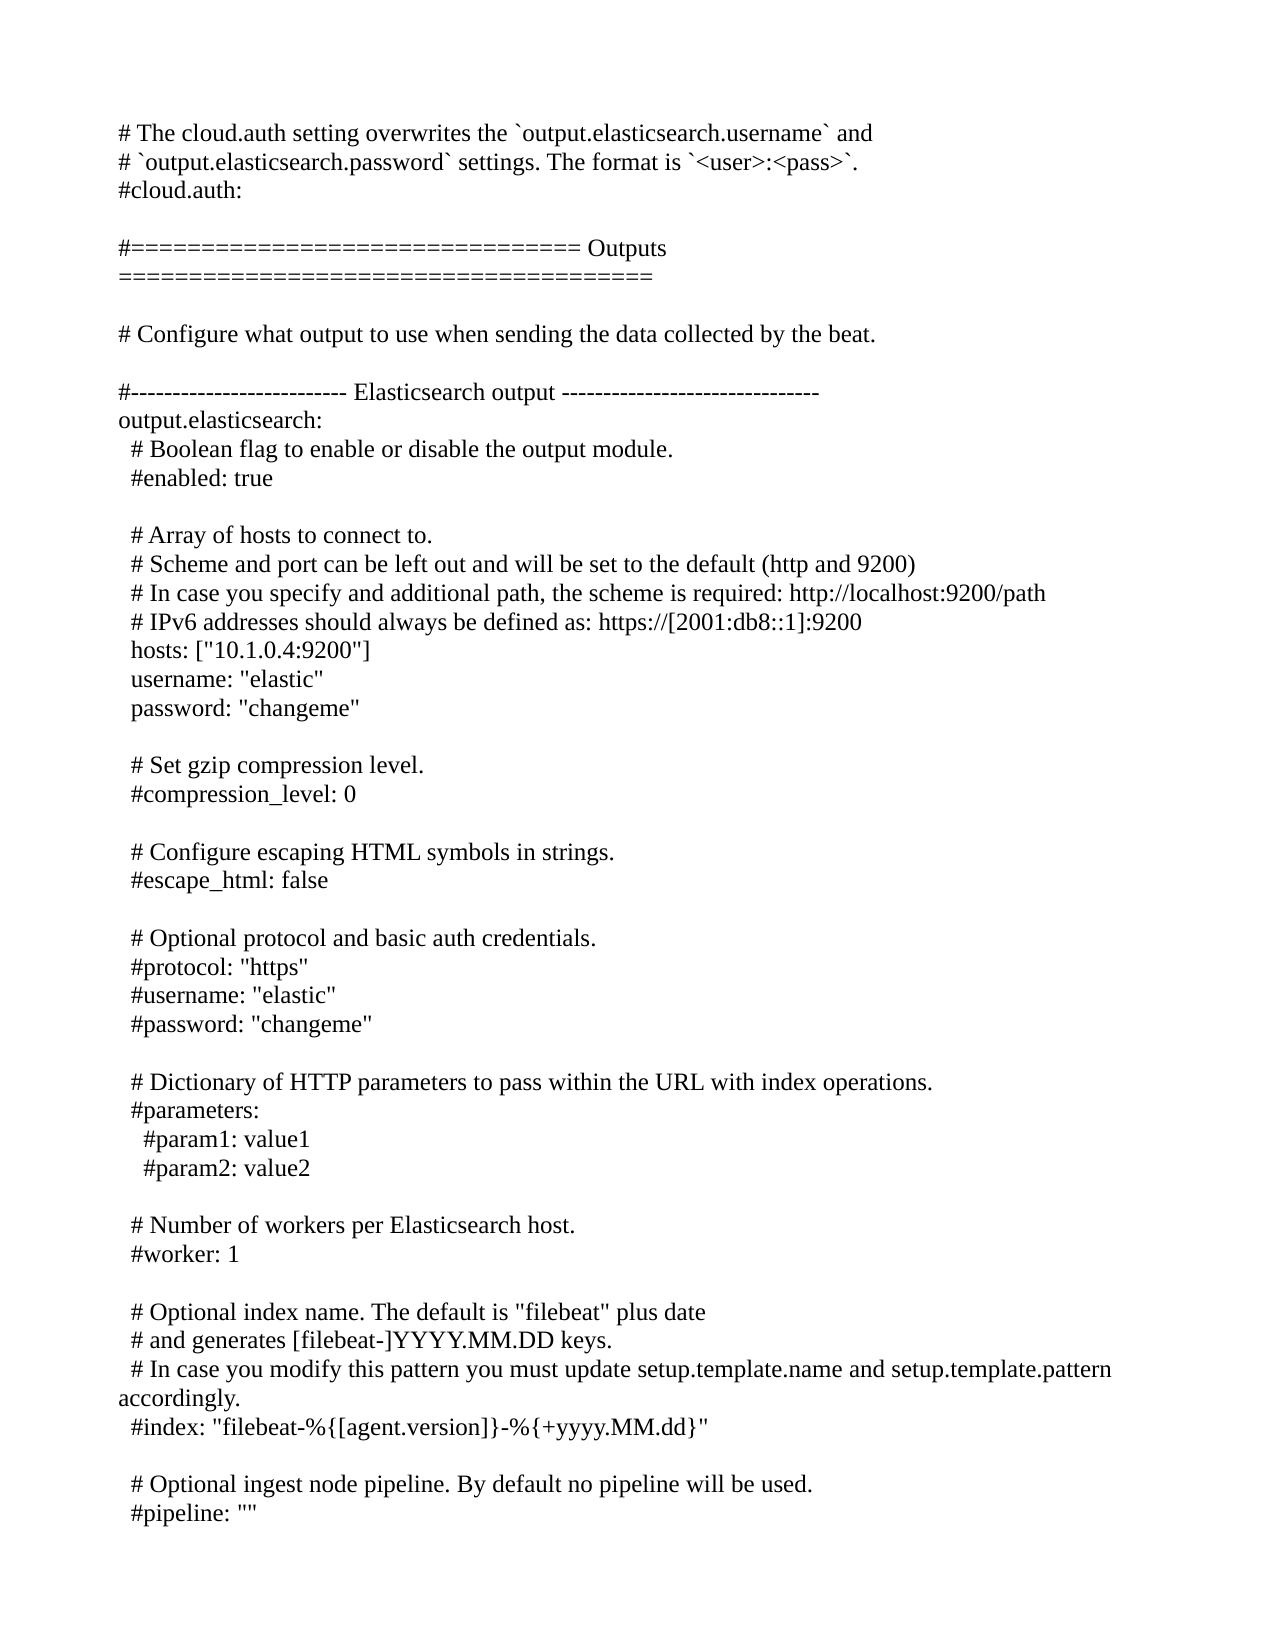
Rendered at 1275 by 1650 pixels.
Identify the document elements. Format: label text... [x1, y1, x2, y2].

text # In case you specify and additional path, the scheme is required: http://localhost:9200/path [118, 578, 1157, 607]
text #param2: value2 [118, 1153, 1157, 1182]
text # Array of hosts to connect to. [118, 521, 1157, 549]
text #username: "elastic" [118, 981, 1157, 1009]
text # Optional index name. The default is "filebeat" plus date [118, 1297, 1157, 1326]
text #cloud.auth: [118, 176, 1157, 204]
text #================================ Outputs ====================================== [118, 233, 1157, 291]
text #parameters: [118, 1096, 1157, 1124]
text # Boolean flag to enable or disable the output module. [118, 434, 1157, 463]
text username: "elastic" [118, 664, 1157, 693]
text # Set gzip compression level. [118, 751, 1157, 779]
text hosts: ["10.1.0.4:9200"] [118, 636, 1157, 664]
text #compression_level: 0 [118, 779, 1157, 808]
text #worker: 1 [118, 1239, 1157, 1268]
text #escape_html: false [118, 866, 1157, 894]
text # Configure escaping HTML symbols in strings. [118, 837, 1157, 866]
text # In case you modify this pattern you must update setup.template.name and setup.template.pattern accordingly. [118, 1354, 1157, 1412]
text # Scheme and port can be left out and will be set to the default (http and 9200) [118, 549, 1157, 578]
text # Optional ingest node pipeline. By default no pipeline will be used. [118, 1469, 1157, 1498]
text # and generates [filebeat-]YYYY.MM.DD keys. [118, 1326, 1157, 1354]
text #-------------------------- Elasticsearch output ------------------------------- [118, 377, 1157, 406]
text #param1: value1 [118, 1124, 1157, 1153]
text password: "changeme" [118, 693, 1157, 722]
text #index: "filebeat-%{[agent.version]}-%{+yyyy.MM.dd}" [118, 1412, 1157, 1441]
text # Number of workers per Elasticsearch host. [118, 1211, 1157, 1239]
text # IPv6 addresses should always be defined as: https://[2001:db8::1]:9200 [118, 607, 1157, 636]
text # Optional protocol and basic auth credentials. [118, 923, 1157, 952]
text output.elasticsearch: [118, 406, 1157, 434]
text # `output.elasticsearch.password` settings. The format is `<user>:<pass>`. [118, 147, 1157, 176]
text #pipeline: "" [118, 1498, 1157, 1527]
text # Configure what output to use when sending the data collected by the beat. [118, 319, 1157, 348]
text #protocol: "https" [118, 952, 1157, 981]
text # Dictionary of HTTP parameters to pass within the URL with index operations. [118, 1067, 1157, 1096]
text #enabled: true [118, 463, 1157, 492]
text #password: "changeme" [118, 1009, 1157, 1038]
text # The cloud.auth setting overwrites the `output.elasticsearch.username` and [118, 118, 1157, 147]
